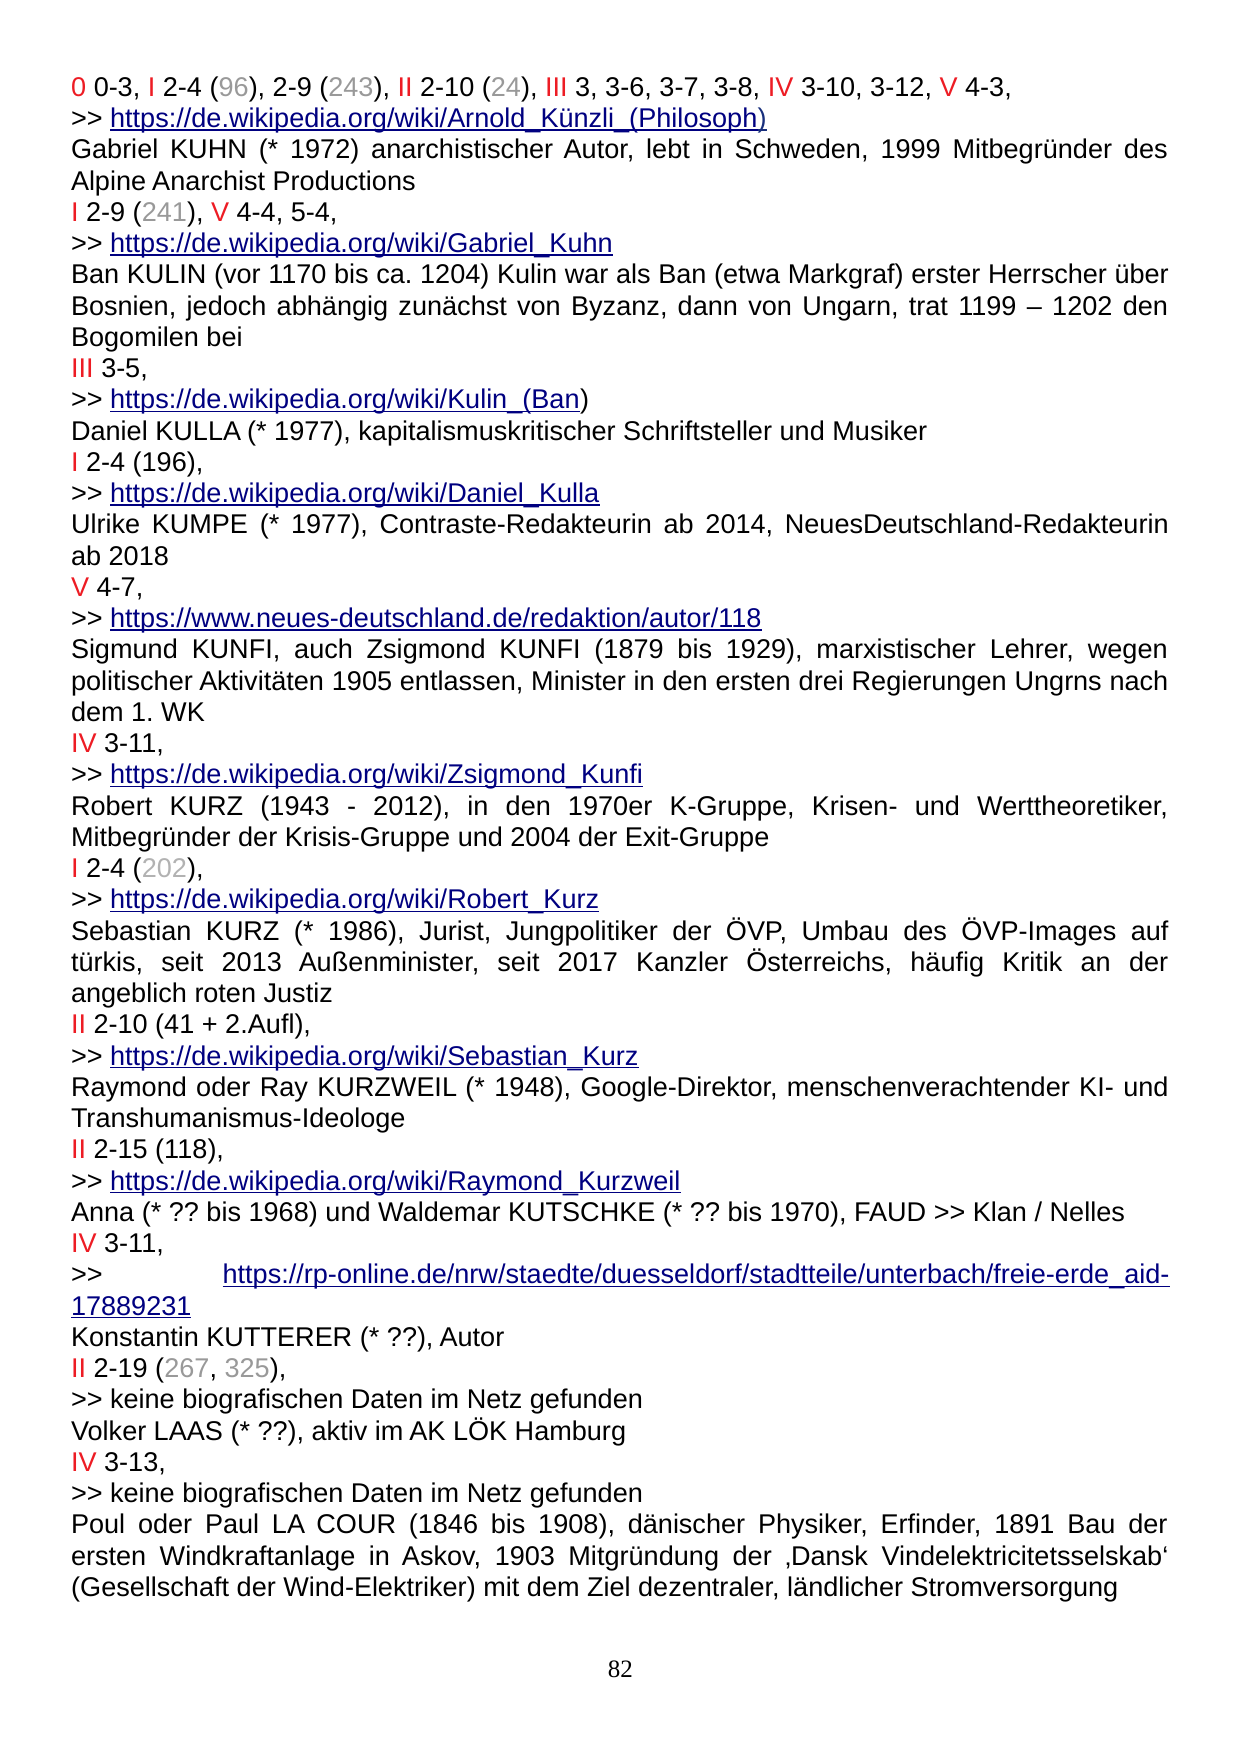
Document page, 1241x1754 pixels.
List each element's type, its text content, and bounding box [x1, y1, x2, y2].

subtitle >> https://de.wikipedia.org/wiki/Raymond_Kurzweil [71, 1164, 1169, 1196]
subtitle >> https://de.wikipedia.org/wiki/Robert_Kurz [71, 883, 1169, 914]
subtitle >> https://de.wikipedia.org/wiki/Gabriel_Kuhn [71, 227, 1169, 258]
subtitle V 4-7, [71, 571, 1169, 602]
subtitle I 2-4 (196), [71, 446, 1169, 477]
subtitle >> https://www.neues-deutschland.de/redaktion/autor/118 [71, 602, 1169, 633]
subtitle >> keine biografischen Daten im Netz gefunden [71, 1477, 1169, 1508]
subtitle Konstantin KUTTERER (* ??), Autor [71, 1321, 1169, 1352]
subtitle >> https://rp-online.de/nrw/staedte/duesseldorf/stadtteile/unterbach/freie-erde_aid-17889231 [71, 1258, 1169, 1321]
subtitle IV 3-11, [71, 727, 1169, 758]
subtitle >> https://de.wikipedia.org/wiki/Kulin_(Ban) [71, 383, 1169, 414]
subtitle I 2-9 (241), V 4-4, 5-4, [71, 196, 1169, 227]
subtitle Ban KULIN (vor 1170 bis ca. 1204) Kulin war als Ban (etwa Markgraf) erster Herrscher über Bosnien, jedoch abhängig zunächst von Byzanz, dann von Ungarn, trat 1199 – 1202 den Bogomilen bei [71, 258, 1169, 352]
subtitle IV 3-11, [71, 1227, 1169, 1258]
subtitle >> https://de.wikipedia.org/wiki/Daniel_Kulla [71, 477, 1169, 508]
subtitle II 2-19 (267, 325), [71, 1352, 1169, 1383]
subtitle Robert KURZ (1943 - 2012), in den 1970er K-Gruppe, Krisen- und Werttheoretiker, Mitbegründer der Krisis-Gruppe und 2004 der Exit-Gruppe [71, 789, 1169, 852]
subtitle II 2-15 (118), [71, 1133, 1169, 1164]
subtitle Raymond oder Ray KURZWEIL (* 1948), Google-Direktor, menschenverachtender KI- und Transhumanismus-Ideologe [71, 1071, 1169, 1133]
subtitle Gabriel KUHN (* 1972) anarchistischer Autor, lebt in Schweden, 1999 Mitbegründer des Alpine Anarchist Productions [71, 133, 1169, 196]
subtitle >> https://de.wikipedia.org/wiki/Arnold_Künzli_(Philosoph) [71, 102, 1169, 133]
subtitle 0 0-3, I 2-4 (96), 2-9 (243), II 2-10 (24), III 3, 3-6, 3-7, 3-8, IV 3-10, 3-12, V 4-3, [71, 71, 1169, 102]
subtitle Daniel KULLA (* 1977), kapitalismuskritischer Schriftsteller und Musiker [71, 414, 1169, 446]
subtitle Sigmund KUNFI, auch Zsigmond KUNFI (1879 bis 1929), marxistischer Lehrer, wegen politischer Aktivitäten 1905 entlassen, Minister in den ersten drei Regierungen Ungrns nach dem 1. WK [71, 633, 1169, 727]
subtitle III 3-5, [71, 352, 1169, 383]
subtitle I 2-4 (202), [71, 852, 1169, 883]
subtitle Volker LAAS (* ??), aktiv im AK LÖK Hamburg [71, 1414, 1169, 1446]
subtitle Sebastian KURZ (* 1986), Jurist, Jungpolitiker der ÖVP, Umbau des ÖVP-Images auf türkis, seit 2013 Außenminister, seit 2017 Kanzler Österreichs, häufig Kritik an der angeblich roten Justiz [71, 914, 1169, 1008]
subtitle IV 3-13, [71, 1446, 1169, 1477]
subtitle Poul oder Paul LA COUR (1846 bis 1908), dänischer Physiker, Erfinder, 1891 Bau der ersten Windkraftanlage in Askov, 1903 Mitgründung der ‚Dansk Vindelektricitetsselskab‘ (Gesellschaft der Wind-Elektriker) mit dem Ziel dezentraler, ländlicher Stromversorgung [71, 1508, 1169, 1602]
subtitle Anna (* ?? bis 1968) und Waldemar KUTSCHKE (* ?? bis 1970), FAUD >> Klan / Nelles [71, 1196, 1169, 1227]
subtitle >> keine biografischen Daten im Netz gefunden [71, 1383, 1169, 1414]
subtitle >> https://de.wikipedia.org/wiki/Sebastian_Kurz [71, 1039, 1169, 1071]
subtitle II 2-10 (41 + 2.Aufl), [71, 1008, 1169, 1039]
subtitle >> https://de.wikipedia.org/wiki/Zsigmond_Kunfi [71, 758, 1169, 789]
subtitle Ulrike KUMPE (* 1977), Contraste-Redakteurin ab 2014, NeuesDeutschland-Redakteurin ab 2018 [71, 508, 1169, 571]
